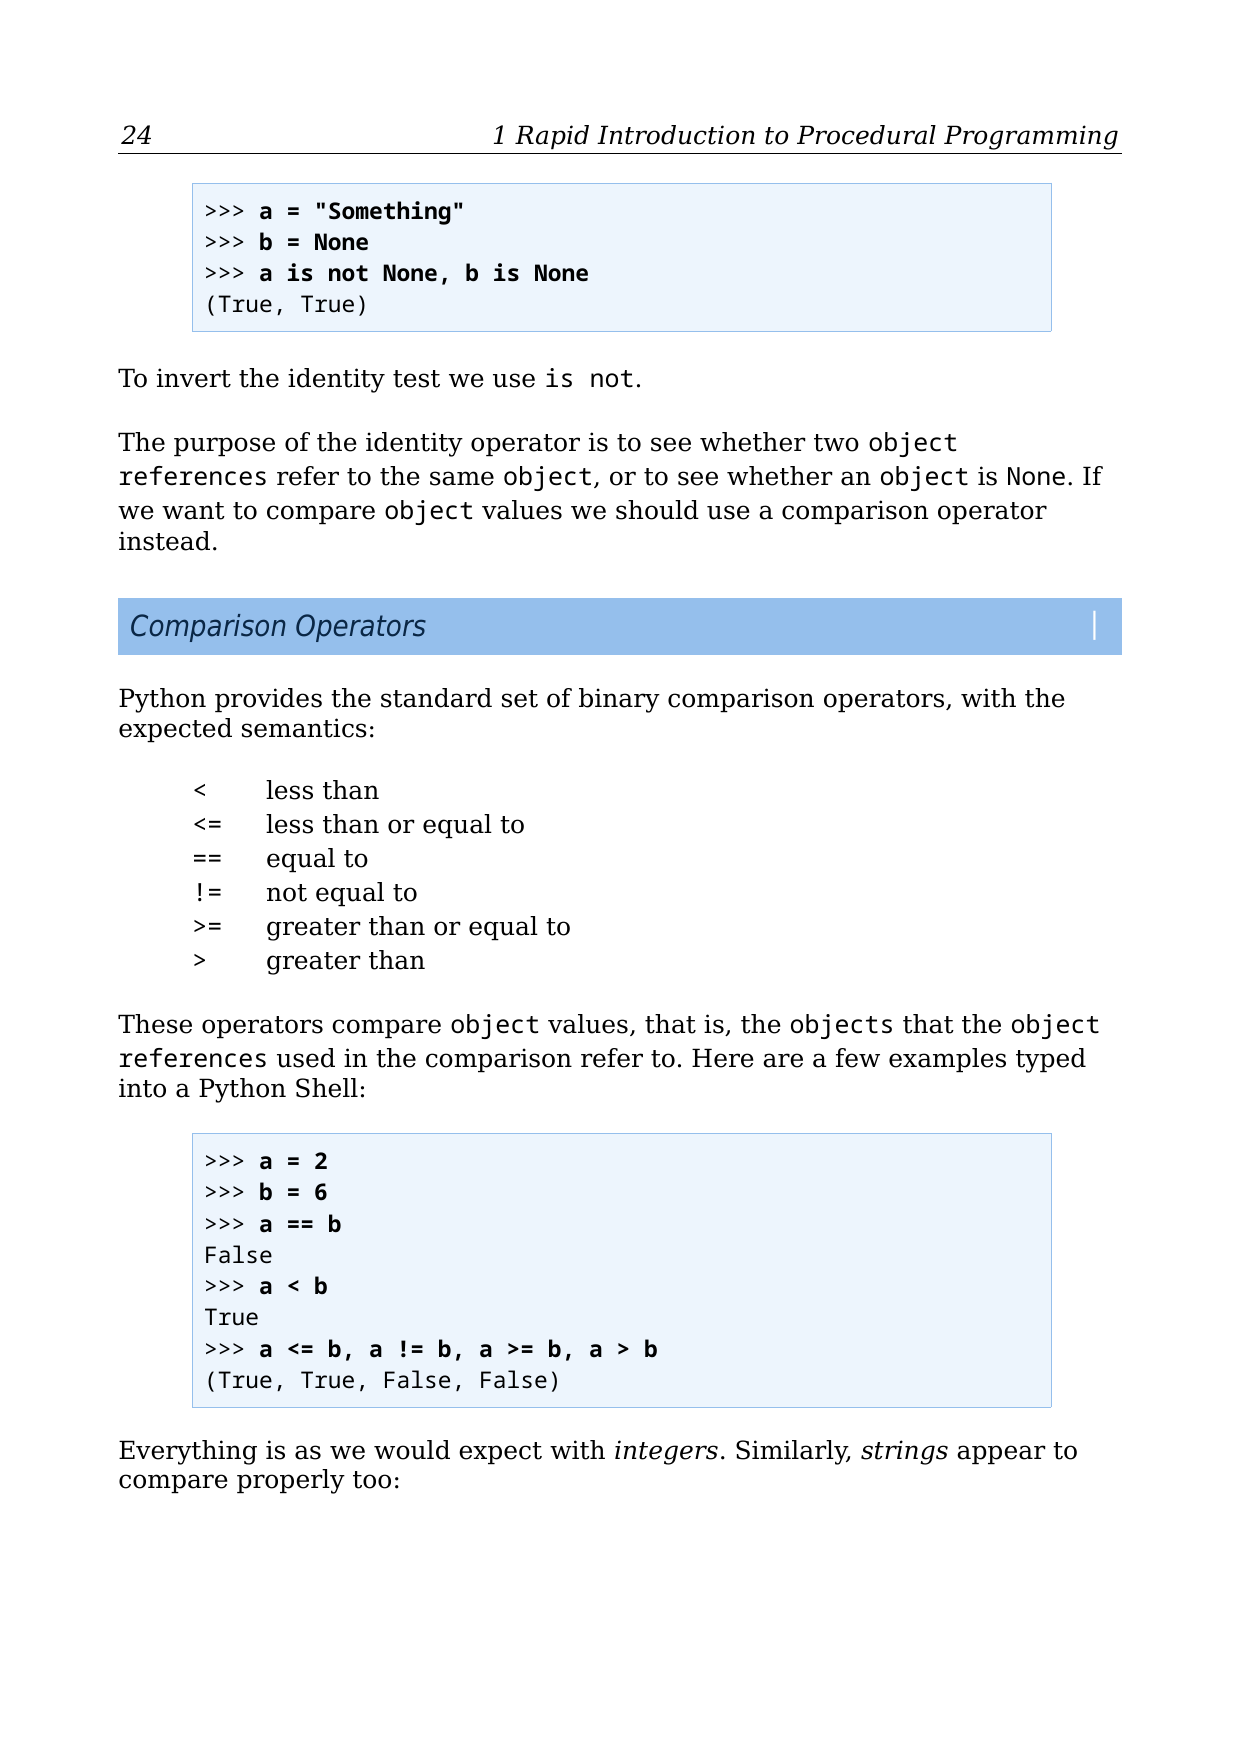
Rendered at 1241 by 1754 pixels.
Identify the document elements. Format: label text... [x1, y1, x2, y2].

text >>> a = "Something" [193, 184, 1051, 214]
text To invert the identity test we use is not. [118, 361, 1122, 395]
text Everything is as we would expect with integers. Similarly, strings appear to compare properly too: [118, 1436, 1122, 1495]
text Python provides the standard set of binary comparison operators, with the expected semantics: [118, 685, 1122, 743]
text >= greater than or equal to [192, 909, 1122, 943]
text >>> a <= b, a != b, a >= b, a > b [193, 1321, 1051, 1352]
text <= less than or equal to [192, 807, 1122, 841]
text < less than [192, 772, 1122, 807]
text >>> a = 2 [193, 1134, 1051, 1164]
text False [193, 1227, 1051, 1258]
text These operators compare object values, that is, the objects that the object references used in the comparison refer to. Here are a few examples typed into a Python Shell: [118, 1006, 1122, 1104]
text >>> a is not None, b is None [193, 245, 1051, 276]
text >>> b = None [193, 214, 1051, 245]
text (True, True, False, False) [193, 1352, 1051, 1407]
text > greater than [192, 943, 1122, 977]
text >>> b = 6 [193, 1164, 1051, 1196]
text >>> a == b [193, 1196, 1051, 1227]
text >>> a < b [193, 1258, 1051, 1289]
text != not equal to [192, 875, 1122, 909]
text The purpose of the identity operator is to see whether two object references refer to the same object, or to see whether an object is None. If we want to compare object values we should use a comparison operator instead. [118, 424, 1122, 556]
text == equal to [192, 841, 1122, 875]
text | [1081, 606, 1098, 640]
subtitle Comparison Operators [118, 598, 1122, 655]
text (True, True) [193, 276, 1051, 331]
text True [193, 1289, 1051, 1321]
